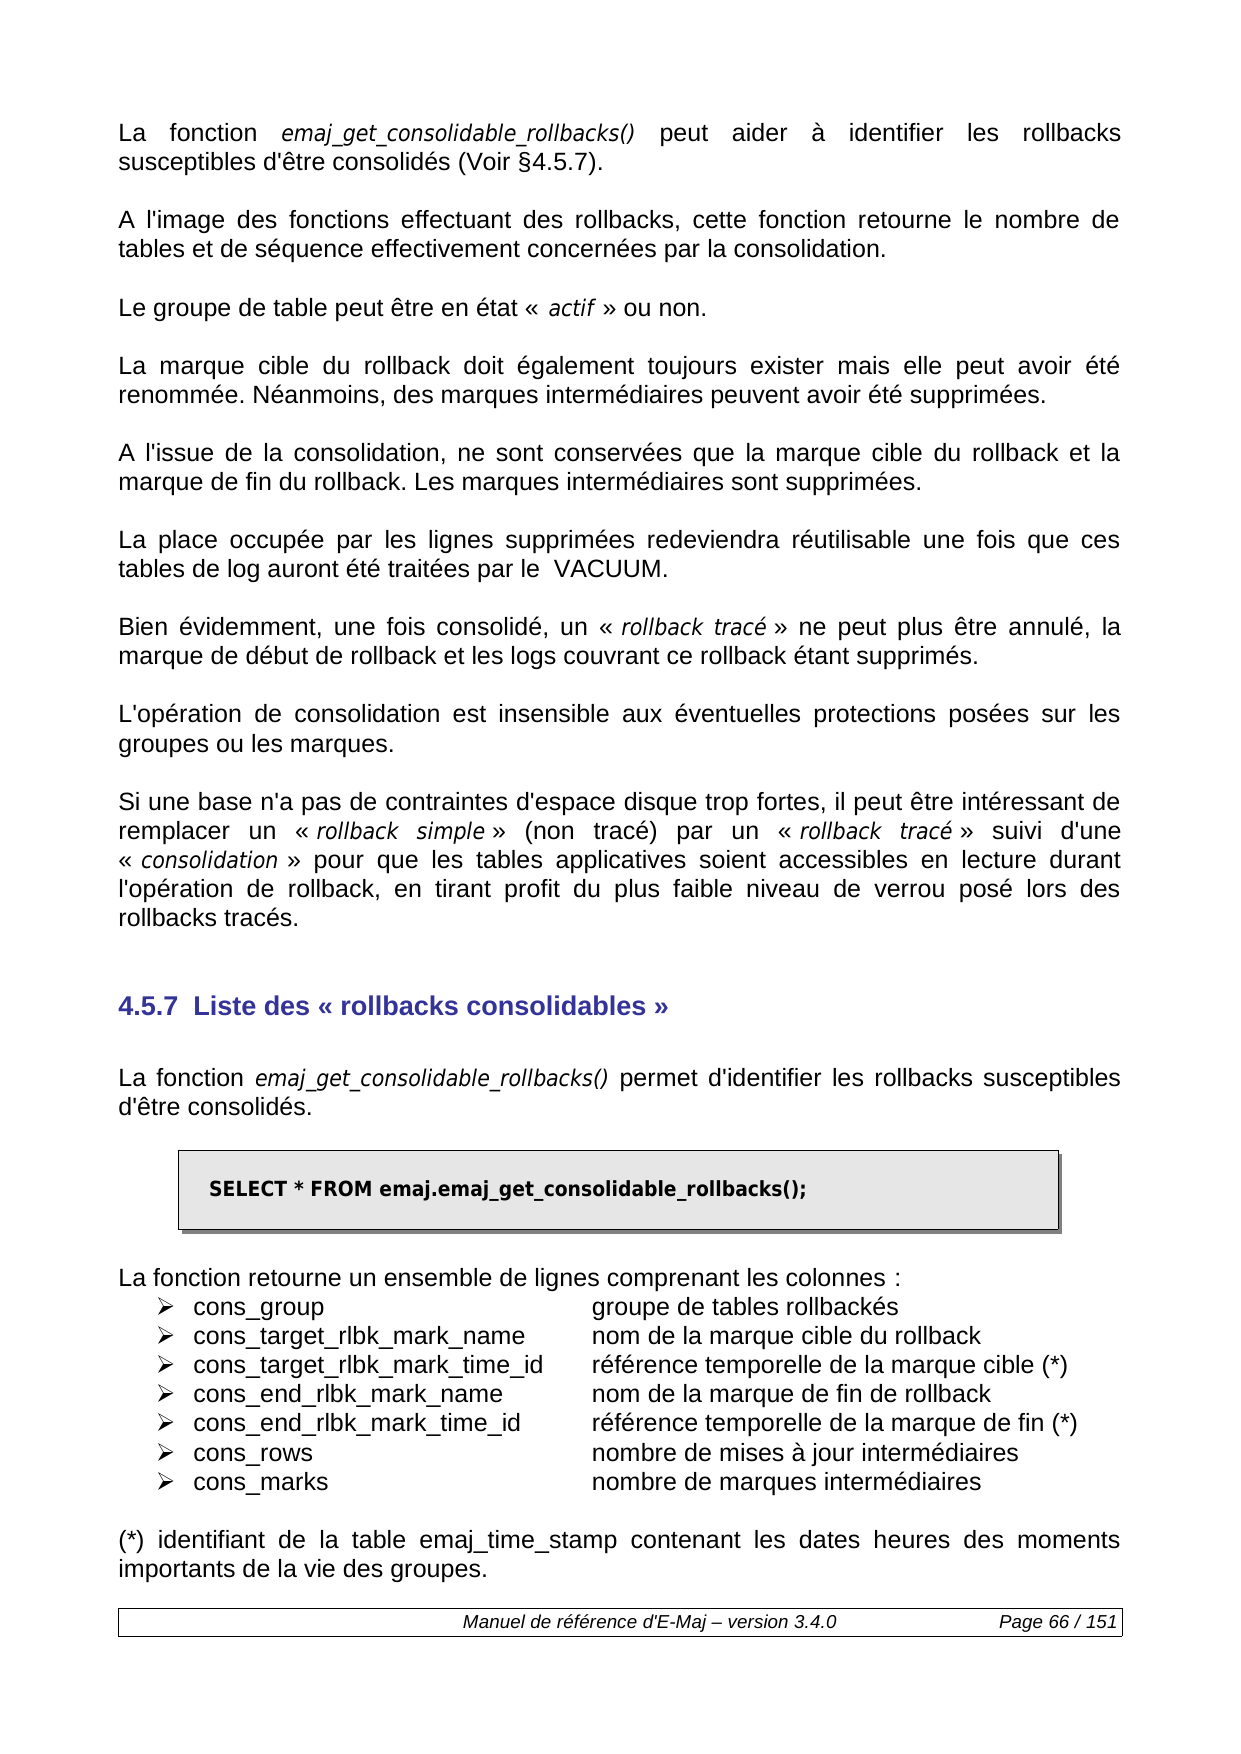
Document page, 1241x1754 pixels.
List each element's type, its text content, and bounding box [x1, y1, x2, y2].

list cons_end_rlbk_mark_time_id référence temporelle de la marque de fin (*) [156, 1408, 1122, 1437]
subtitle Liste des « rollbacks consolidables » [118, 990, 1122, 1021]
list cons_rows nombre de mises à jour intermédiaires [156, 1437, 1122, 1466]
text La place occupée par les lignes supprimées redeviendra réutilisable une fois que ces tables de log auront été traitées par le VACUUM. [118, 525, 1122, 583]
text La fonction emaj_get_consolidable_rollbacks() permet d'identifier les rollbacks susceptibles d'être consolidés. [118, 1063, 1122, 1121]
text La fonction emaj_get_consolidable_rollbacks() peut aider à identifier les rollbacks susceptibles d'être consolidés (Voir §4.5.7). [118, 118, 1122, 176]
text A l'issue de la consolidation, ne sont conservées que la marque cible du rollback et la marque de fin du rollback. Les marques intermédiaires sont supprimées. [118, 438, 1122, 496]
text Si une base n'a pas de contraintes d'espace disque trop fortes, il peut être intéressant de remplacer un « rollback simple » (non tracé) par un « rollback tracé » suivi d'une « consolidation » pour que les tables applicatives soient accessibles en lecture durant l'opération de rollback, en tirant profit du plus faible niveau de verrou posé lors des rollbacks tracés. [118, 787, 1122, 932]
list cons_target_rlbk_mark_name nom de la marque cible du rollback [156, 1321, 1122, 1350]
text L'opération de consolidation est insensible aux éventuelles protections posées sur les groupes ou les marques. [118, 699, 1122, 757]
list cons_end_rlbk_mark_name nom de la marque de fin de rollback [156, 1379, 1122, 1408]
list cons_target_rlbk_mark_time_id référence temporelle de la marque cible (*) [156, 1350, 1122, 1379]
text La marque cible du rollback doit également toujours exister mais elle peut avoir été renommée. Néanmoins, des marques intermédiaires peuvent avoir été supprimées. [118, 351, 1122, 409]
text Bien évidemment, une fois consolidé, un « rollback tracé » ne peut plus être annulé, la marque de début de rollback et les logs couvrant ce rollback étant supprimés. [118, 612, 1122, 670]
text Le groupe de table peut être en état « actif » ou non. [118, 292, 1122, 322]
list cons_marks nombre de marques intermédiaires [156, 1466, 1122, 1496]
list cons_group groupe de tables rollbackés [156, 1292, 1122, 1321]
text SELECT * FROM emaj.emaj_get_consolidable_rollbacks(); [179, 1174, 1058, 1199]
text (*) identifiant de la table emaj_time_stamp contenant les dates heures des moments importants de la vie des groupes. [118, 1524, 1122, 1583]
text A l'image des fonctions effectuant des rollbacks, cette fonction retourne le nombre de tables et de séquence effectivement concernées par la consolidation. [118, 205, 1122, 263]
text La fonction retourne un ensemble de lignes comprenant les colonnes : [118, 1263, 1122, 1292]
